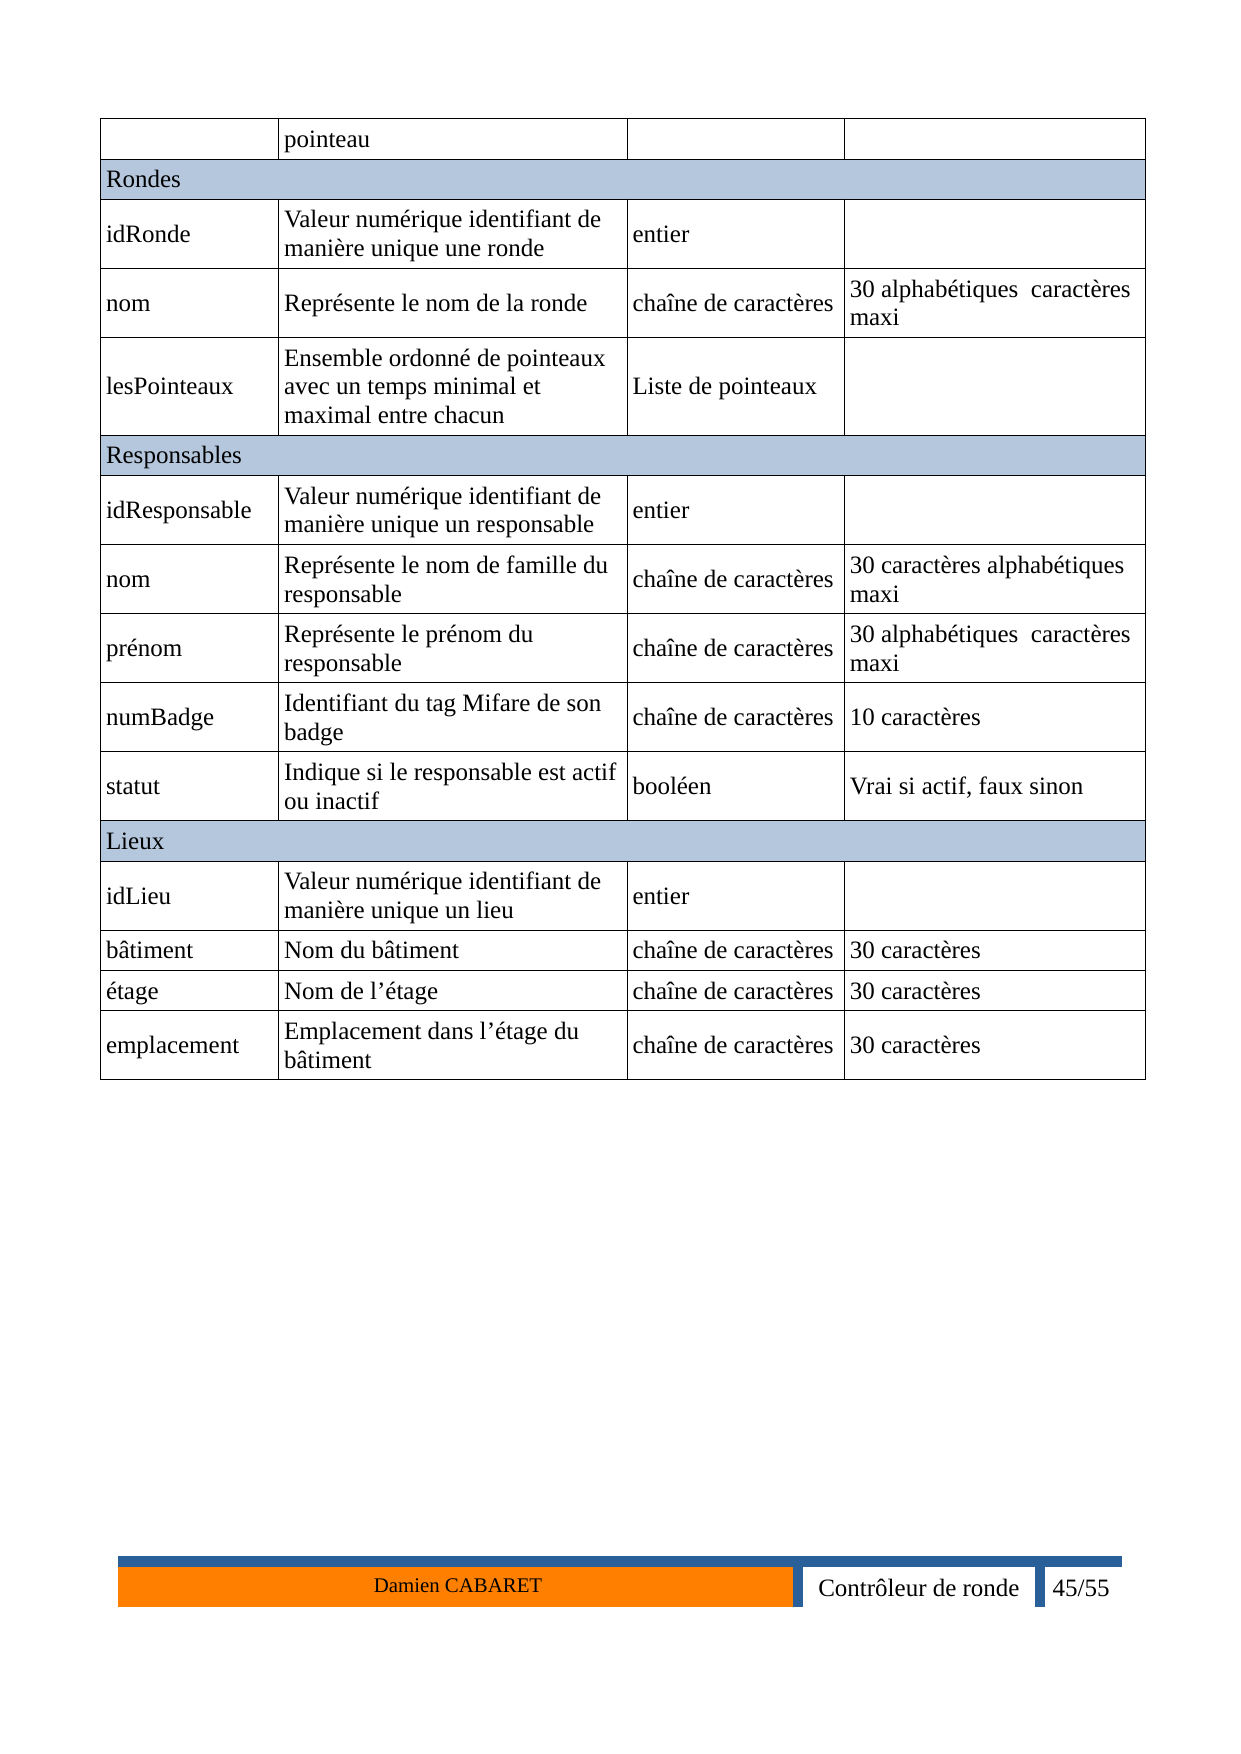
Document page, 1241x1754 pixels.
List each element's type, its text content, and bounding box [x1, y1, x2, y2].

table_cell numBadge [101, 683, 278, 751]
table_cell chaîne de caractères [628, 971, 844, 1010]
table_cell 30 caractères [845, 1011, 1145, 1079]
table_cell Représente le nom de famille du responsable [279, 545, 627, 613]
table_cell Rondes [101, 160, 1145, 199]
table_cell Représente le nom de la ronde [279, 269, 627, 337]
table_cell Vrai si actif, faux sinon [845, 752, 1145, 820]
table_cell statut [101, 752, 278, 820]
table_cell 30 caractères [845, 971, 1145, 1010]
table_cell 30 caractères [845, 931, 1145, 970]
table_cell Valeur numérique identifiant de manière unique une ronde [279, 200, 627, 268]
table_cell [628, 119, 844, 158]
table_cell chaîne de caractères [628, 683, 844, 751]
table_cell 30 alphabétiques caractères maxi [845, 269, 1145, 337]
table_cell chaîne de caractères [628, 614, 844, 682]
table_cell [845, 119, 1145, 158]
table_cell emplacement [101, 1011, 278, 1079]
table_cell chaîne de caractères [628, 269, 844, 337]
table_cell Lieux [101, 821, 1145, 861]
table_cell [845, 338, 1145, 435]
table_cell étage [101, 971, 278, 1010]
table_cell entier [628, 200, 844, 268]
table_cell idResponsable [101, 476, 278, 544]
table_cell Valeur numérique identifiant de manière unique un lieu [279, 862, 627, 930]
table_cell Indique si le responsable est actif ou inactif [279, 752, 627, 820]
table_cell chaîne de caractères [628, 545, 844, 613]
table_cell Liste de pointeaux [628, 338, 844, 435]
table_cell [845, 862, 1145, 930]
table_cell nom [101, 269, 278, 337]
table_cell idLieu [101, 862, 278, 930]
table_cell chaîne de caractères [628, 931, 844, 970]
table_cell pointeau [279, 119, 627, 158]
table_cell Emplacement dans l’étage du bâtiment [279, 1011, 627, 1079]
table_cell [845, 476, 1145, 544]
table_cell bâtiment [101, 931, 278, 970]
table_cell nom [101, 545, 278, 613]
table_cell Identifiant du tag Mifare de son badge [279, 683, 627, 751]
table_cell Ensemble ordonné de pointeaux avec un temps minimal et maximal entre chacun [279, 338, 627, 435]
table_cell Représente le prénom du responsable [279, 614, 627, 682]
table_cell prénom [101, 614, 278, 682]
table_cell Valeur numérique identifiant de manière unique un responsable [279, 476, 627, 544]
table_cell 30 caractères alphabétiques maxi [845, 545, 1145, 613]
table_cell lesPointeaux [101, 338, 278, 435]
table_cell entier [628, 476, 844, 544]
table_cell 10 caractères [845, 683, 1145, 751]
table_cell [101, 119, 278, 158]
table_cell idRonde [101, 200, 278, 268]
table_cell entier [628, 862, 844, 930]
table_cell Responsables [101, 436, 1145, 475]
table_cell booléen [628, 752, 844, 820]
table_cell Nom du bâtiment [279, 931, 627, 970]
table_cell chaîne de caractères [628, 1011, 844, 1079]
table_cell [845, 200, 1145, 268]
table_cell Nom de l’étage [279, 971, 627, 1010]
table_cell 30 alphabétiques caractères maxi [845, 614, 1145, 682]
